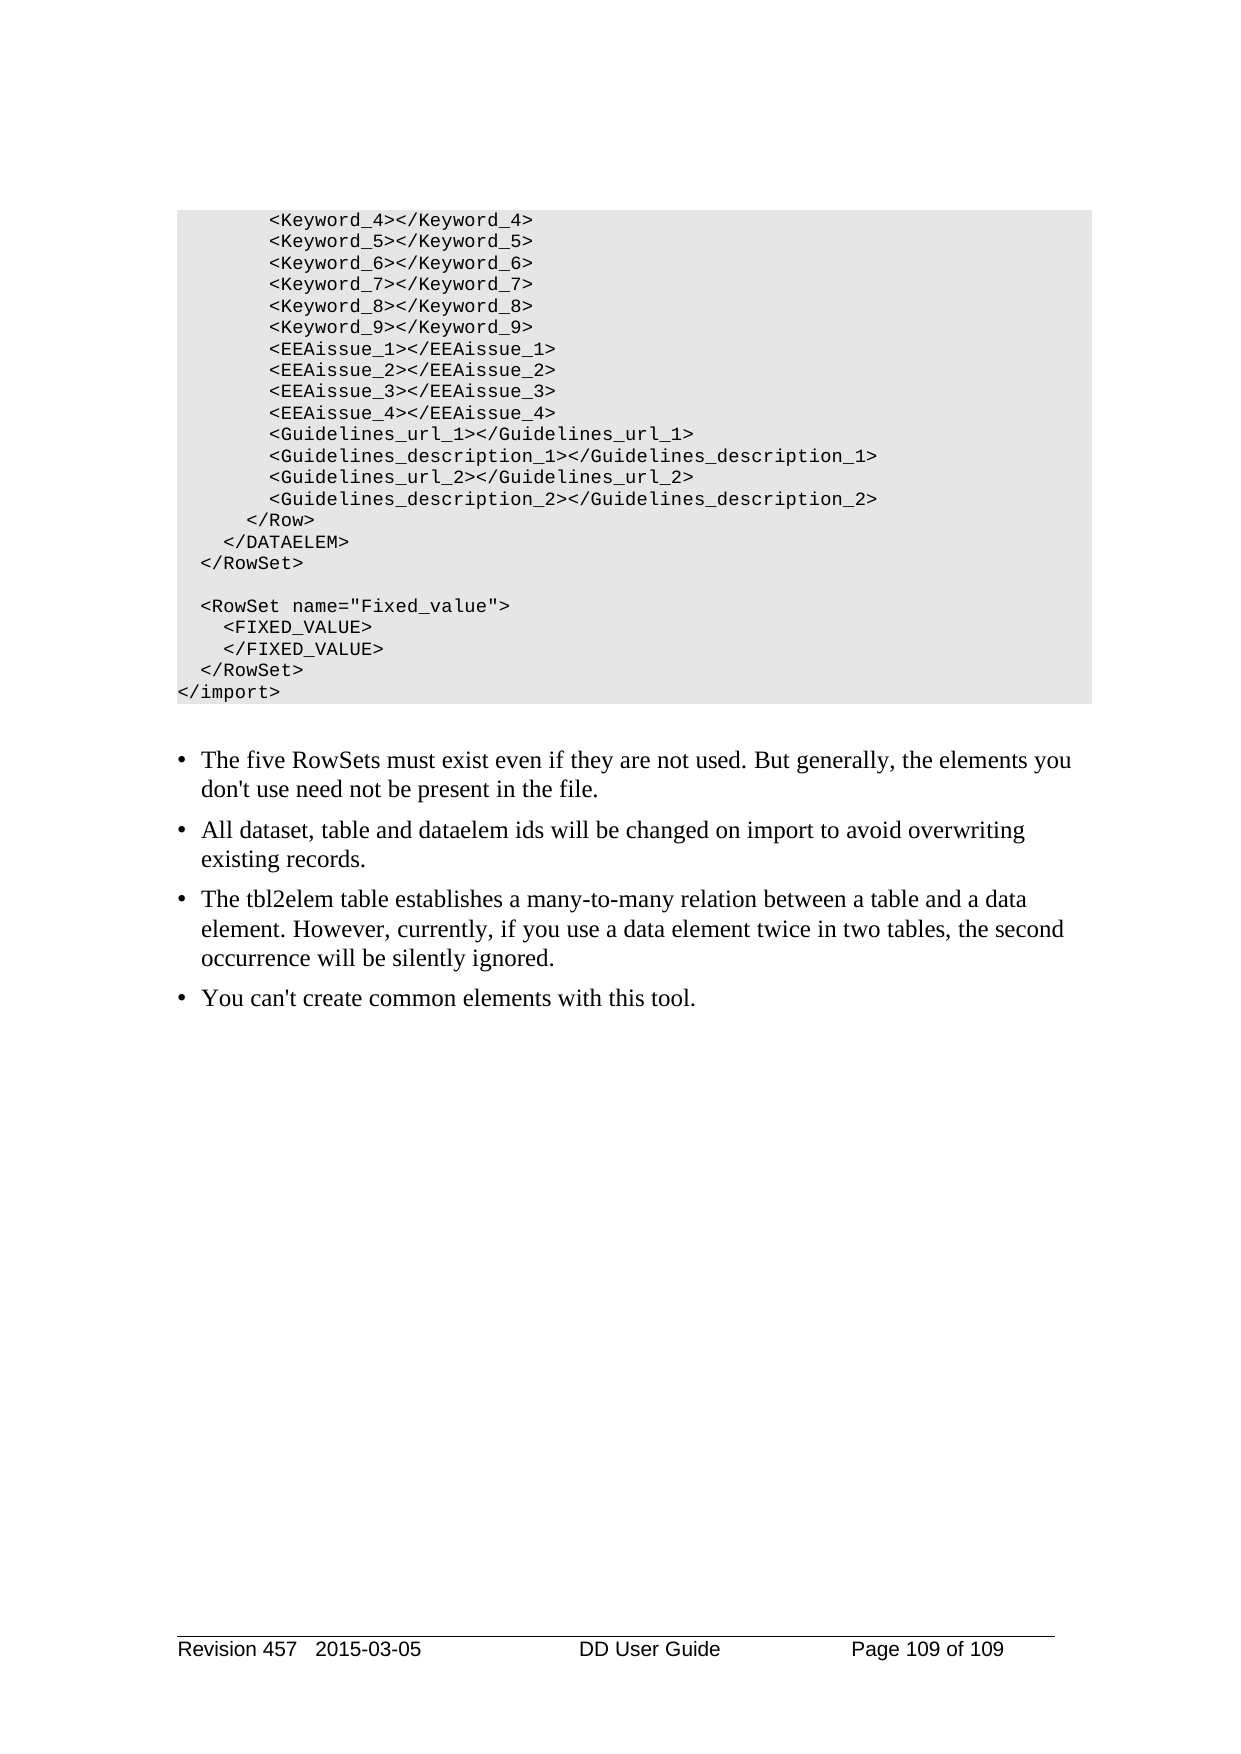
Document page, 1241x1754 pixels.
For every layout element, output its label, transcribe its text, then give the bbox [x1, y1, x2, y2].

list <Guidelines_url_2></Guidelines_url_2> [177, 468, 1092, 489]
list <Keyword_5></Keyword_5> [177, 232, 1092, 253]
list </Row> [177, 511, 1092, 532]
list </RowSet> [177, 553, 1092, 575]
list <Guidelines_url_1></Guidelines_url_1> [177, 425, 1092, 446]
list <Keyword_6></Keyword_6> [177, 253, 1092, 274]
list <Keyword_4></Keyword_4> [177, 210, 1092, 232]
list <Guidelines_description_2></Guidelines_description_2> [177, 489, 1092, 511]
list </DATAELEM> [177, 532, 1092, 553]
list All dataset, table and dataelem ids will be changed on import to avoid overwriting existing records. [177, 814, 1092, 873]
list <Keyword_7></Keyword_7> [177, 274, 1092, 296]
list The five RowSets must exist even if they are not used. But generally, the elements you don't use need not be present in the file. [177, 744, 1092, 803]
list <EEAissue_2></EEAissue_2> [177, 360, 1092, 382]
list </FIXED_VALUE> [177, 639, 1092, 661]
list You can't create common elements with this tool. [177, 983, 1092, 1012]
list <RowSet name="Fixed_value"> [177, 575, 1092, 618]
list The tbl2elem table establishes a many-to-many relation between a table and a data element. However, currently, if you use a data element twice in two tables, the second occurrence will be silently ignored. [177, 884, 1092, 972]
list </import> [177, 682, 1092, 704]
list <EEAissue_3></EEAissue_3> [177, 382, 1092, 403]
list <Keyword_8></Keyword_8> [177, 296, 1092, 317]
list <Guidelines_description_1></Guidelines_description_1> [177, 446, 1092, 468]
list <Keyword_9></Keyword_9> [177, 317, 1092, 339]
list </RowSet> [177, 661, 1092, 682]
list <EEAissue_1></EEAissue_1> [177, 339, 1092, 360]
list <FIXED_VALUE> [177, 618, 1092, 639]
list <EEAissue_4></EEAissue_4> [177, 403, 1092, 425]
